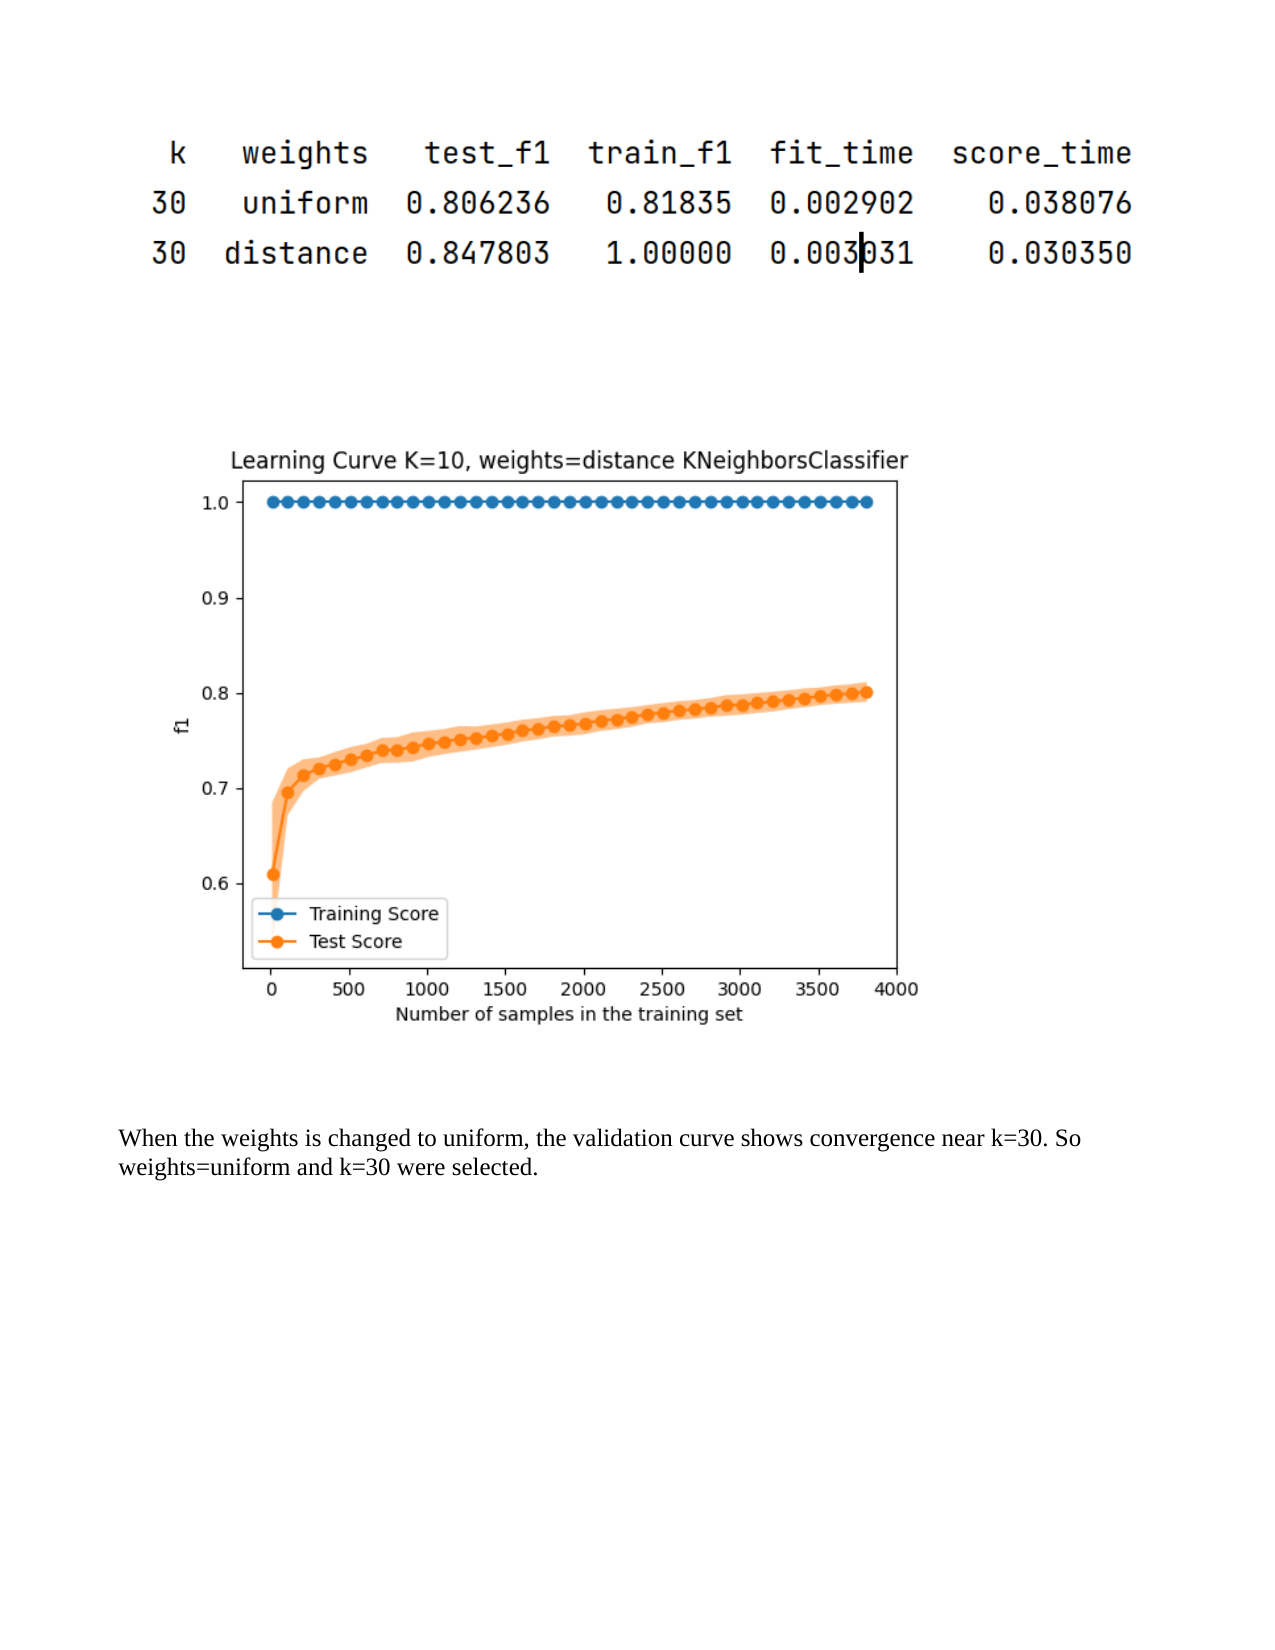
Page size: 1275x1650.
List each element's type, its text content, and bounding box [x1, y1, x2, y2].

text When the weights is changed to uniform, the validation curve shows convergence near k=30. So weights=uniform and k=30 were selected. [118, 1123, 1157, 1181]
picture [118, 118, 1157, 298]
picture [137, 405, 981, 1038]
